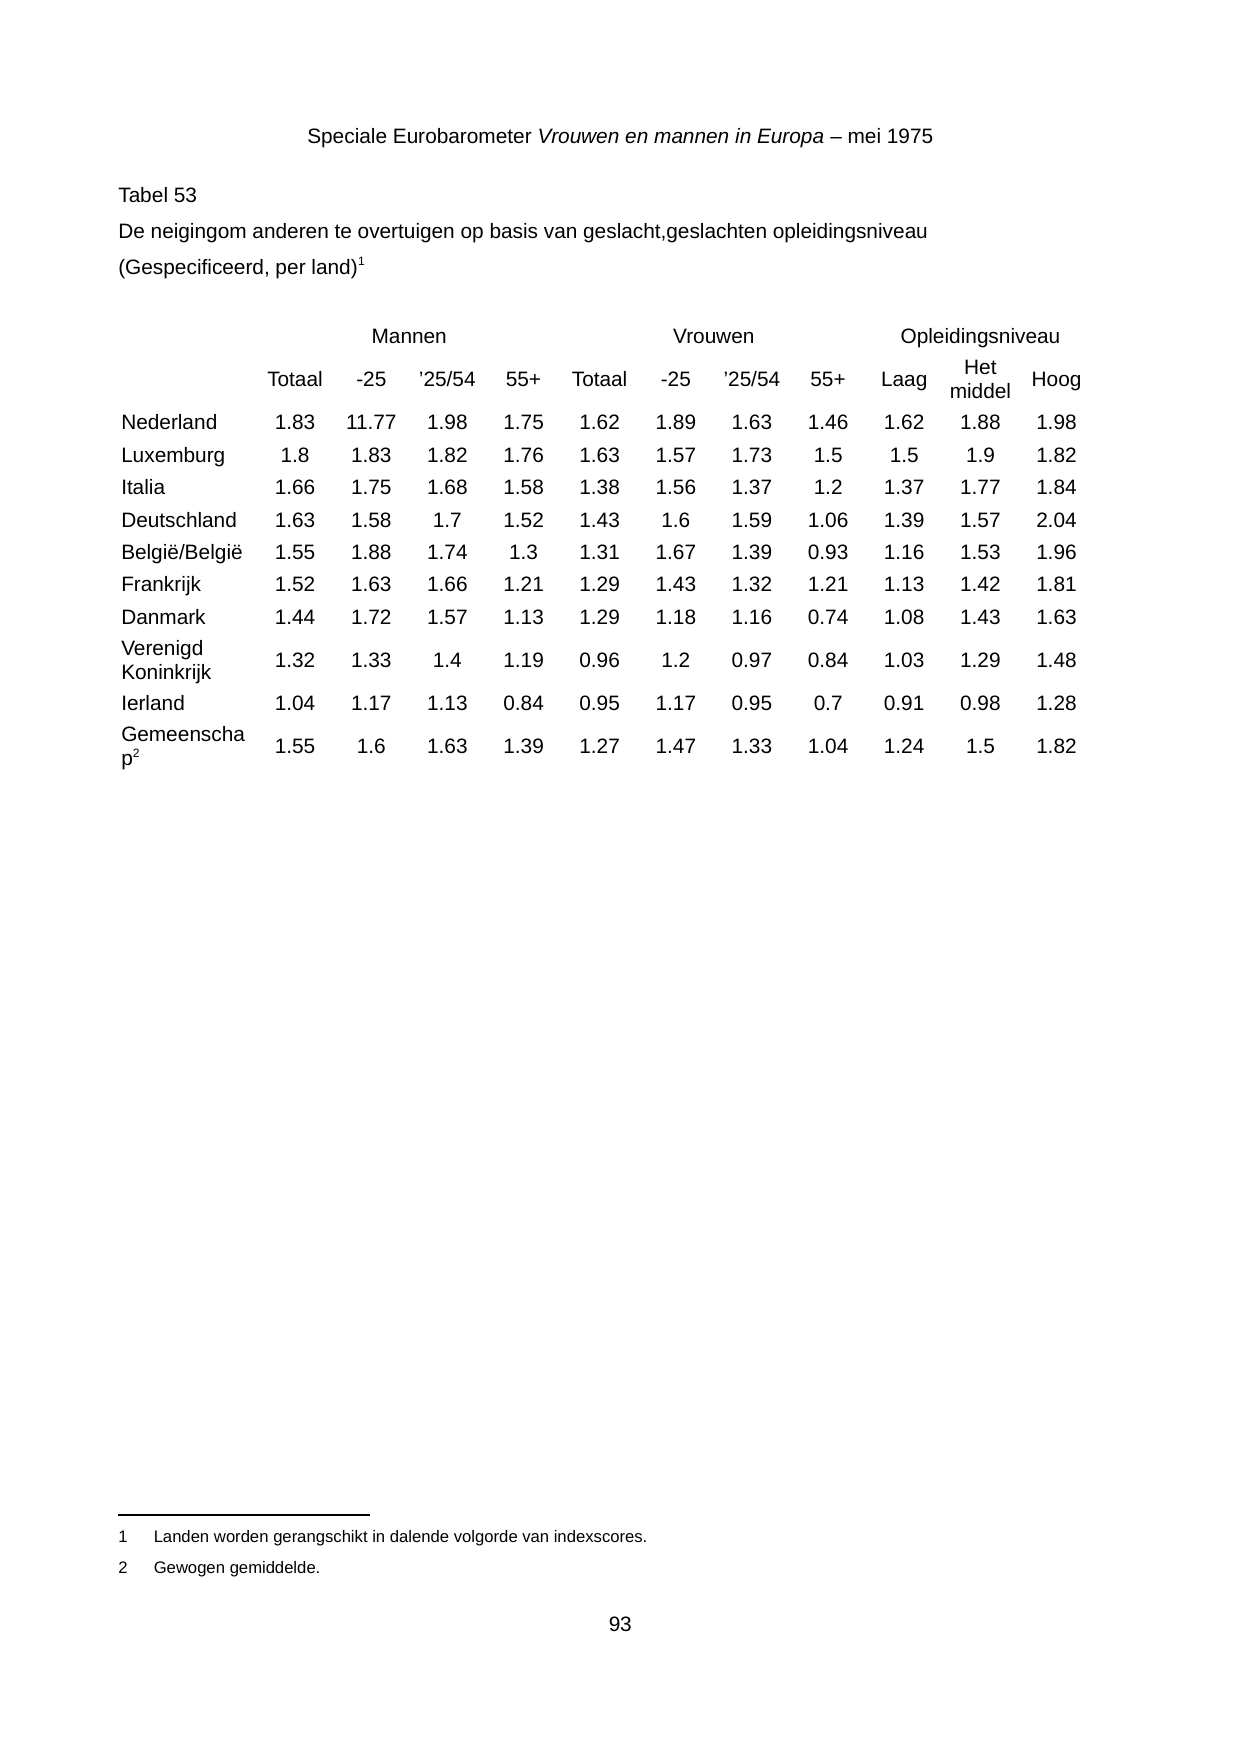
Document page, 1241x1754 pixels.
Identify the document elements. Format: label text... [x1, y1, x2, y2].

table_cell 1,17 [333, 687, 409, 719]
table_cell 1,62 [866, 406, 942, 438]
table_cell 1,5 [790, 439, 866, 471]
table_cell 55+ [790, 352, 866, 406]
table_cell 0,91 [866, 687, 942, 719]
table_cell 1,3 [485, 536, 561, 568]
table_cell 0,95 [561, 687, 637, 719]
table_cell 1,13 [866, 568, 942, 600]
table_cell 1,29 [942, 633, 1018, 687]
table_cell 1,53 [942, 536, 1018, 568]
table_cell 1,57 [942, 503, 1018, 536]
table_cell 1,39 [714, 536, 790, 568]
table_cell 1,55 [257, 719, 333, 773]
table_cell 1,66 [257, 471, 333, 503]
table_cell 1,21 [485, 568, 561, 600]
table_cell 1,6 [333, 719, 409, 773]
table_cell 1,37 [866, 471, 942, 503]
table_cell 1,52 [485, 503, 561, 536]
table_cell België/België [118, 536, 257, 568]
table_cell 1,24 [866, 719, 942, 773]
table_cell 0,96 [561, 633, 637, 687]
table_cell 2,04 [1018, 503, 1094, 536]
table_cell 1,76 [485, 439, 561, 471]
table_cell 1,16 [866, 536, 942, 568]
table_cell 1,84 [1018, 471, 1094, 503]
table_cell 0,74 [790, 600, 866, 633]
table_cell 1,04 [257, 687, 333, 719]
table_cell 1,5 [942, 719, 1018, 773]
table_cell 1,98 [409, 406, 485, 438]
table_cell 0,84 [790, 633, 866, 687]
text (Gespecificeerd, per land) [118, 254, 1122, 278]
table_cell 1,83 [333, 439, 409, 471]
table_cell 1,13 [409, 687, 485, 719]
table_cell -25 [638, 352, 714, 406]
table_cell 1,75 [333, 471, 409, 503]
table_cell 1,6 [638, 503, 714, 536]
table_header Opleidingsniveau [866, 320, 1094, 352]
table_cell 1,55 [257, 536, 333, 568]
table_cell 1,82 [409, 439, 485, 471]
table_cell Frankrijk [118, 568, 257, 600]
table_header Mannen [257, 320, 561, 352]
table_cell 1,75 [485, 406, 561, 438]
table_cell 1,46 [790, 406, 866, 438]
table_cell Laag [866, 352, 942, 406]
table_cell Het middel [942, 352, 1018, 406]
table_cell Italia [118, 471, 257, 503]
table_cell 1,59 [714, 503, 790, 536]
table_cell 1,57 [409, 600, 485, 633]
table_cell 1,96 [1018, 536, 1094, 568]
table_cell 1,89 [638, 406, 714, 438]
table_cell 1,62 [561, 406, 637, 438]
table_cell 1,32 [714, 568, 790, 600]
table_cell 1,63 [714, 406, 790, 438]
table_cell 1,58 [485, 471, 561, 503]
table_cell 1,63 [333, 568, 409, 600]
table_cell 1,29 [561, 600, 637, 633]
table_cell Hoog [1018, 352, 1094, 406]
table_cell 1,74 [409, 536, 485, 568]
table_cell 1,38 [561, 471, 637, 503]
table_cell 1,83 [257, 406, 333, 438]
table_cell 1,98 [1018, 406, 1094, 438]
table_cell Luxemburg [118, 439, 257, 471]
table_cell 1,66 [409, 568, 485, 600]
table_cell Nederland [118, 406, 257, 438]
table_cell 1,21 [790, 568, 866, 600]
table_cell 1,2 [638, 633, 714, 687]
table_cell 1,18 [638, 600, 714, 633]
table_cell 11,77 [333, 406, 409, 438]
table_cell 1,17 [638, 687, 714, 719]
table_cell 1,82 [1018, 719, 1094, 773]
table_cell 1,63 [1018, 600, 1094, 633]
table_cell ’25/54 [409, 352, 485, 406]
table_cell 1,39 [485, 719, 561, 773]
table_cell [118, 352, 257, 406]
table_cell 1,9 [942, 439, 1018, 471]
table_cell 1,7 [409, 503, 485, 536]
table_cell 1,37 [714, 471, 790, 503]
table_cell 1,88 [333, 536, 409, 568]
table_cell 0,97 [714, 633, 790, 687]
table_cell 1,08 [866, 600, 942, 633]
table_cell 1,58 [333, 503, 409, 536]
table_cell 1,28 [1018, 687, 1094, 719]
table_cell 1,03 [866, 633, 942, 687]
table_cell Totaal [257, 352, 333, 406]
table_cell -25 [333, 352, 409, 406]
table_cell 1,32 [257, 633, 333, 687]
table_cell 1,82 [1018, 439, 1094, 471]
table_cell 1,33 [714, 719, 790, 773]
table_cell Danmark [118, 600, 257, 633]
text Tabel 53 [118, 183, 1122, 207]
table_cell 1,33 [333, 633, 409, 687]
table_cell 1,47 [638, 719, 714, 773]
table_cell 1,16 [714, 600, 790, 633]
table_cell 1,2 [790, 471, 866, 503]
table_cell 1,8 [257, 439, 333, 471]
table_cell 1,19 [485, 633, 561, 687]
table_cell 1,73 [714, 439, 790, 471]
table_cell 1,68 [409, 471, 485, 503]
table_cell 1,88 [942, 406, 1018, 438]
table_cell 1,06 [790, 503, 866, 536]
table_cell 1,57 [638, 439, 714, 471]
table_cell 1,43 [561, 503, 637, 536]
table_cell 1,04 [790, 719, 866, 773]
table_cell 55+ [485, 352, 561, 406]
table_cell Verenigd Koninkrijk [118, 633, 257, 687]
table_cell 1,42 [942, 568, 1018, 600]
table_cell 1,56 [638, 471, 714, 503]
table_cell ’25/54 [714, 352, 790, 406]
table_cell 0,84 [485, 687, 561, 719]
table_cell 1,13 [485, 600, 561, 633]
table_cell 0,7 [790, 687, 866, 719]
table_cell 1,63 [257, 503, 333, 536]
table_cell Deutschland [118, 503, 257, 536]
table_cell 1,4 [409, 633, 485, 687]
table_cell 1,29 [561, 568, 637, 600]
table_cell 0,95 [714, 687, 790, 719]
table_cell Gemeenschap [118, 719, 257, 773]
table_cell 1,43 [638, 568, 714, 600]
table_cell 1,67 [638, 536, 714, 568]
text De neigingom anderen te overtuigen op basis van geslacht,geslachten opleidingsniveau [118, 219, 1122, 243]
table_cell Ierland [118, 687, 257, 719]
table_cell 1,52 [257, 568, 333, 600]
table_header [118, 320, 257, 352]
table_cell 1,31 [561, 536, 637, 568]
table_cell 1,48 [1018, 633, 1094, 687]
table_cell 1,81 [1018, 568, 1094, 600]
table_header Vrouwen [561, 320, 866, 352]
table_cell 1,44 [257, 600, 333, 633]
table_cell 1,72 [333, 600, 409, 633]
table_cell 1,39 [866, 503, 942, 536]
table_cell 1,63 [561, 439, 637, 471]
table_cell 1,27 [561, 719, 637, 773]
table_cell Totaal [561, 352, 637, 406]
table_cell 0,98 [942, 687, 1018, 719]
table_cell 1,77 [942, 471, 1018, 503]
table_cell 1,43 [942, 600, 1018, 633]
text Landen worden gerangschikt in dalende volgorde van indexscores. [118, 1527, 1122, 1546]
table_cell 1,5 [866, 439, 942, 471]
table_cell 1,63 [409, 719, 485, 773]
table_cell 0,93 [790, 536, 866, 568]
